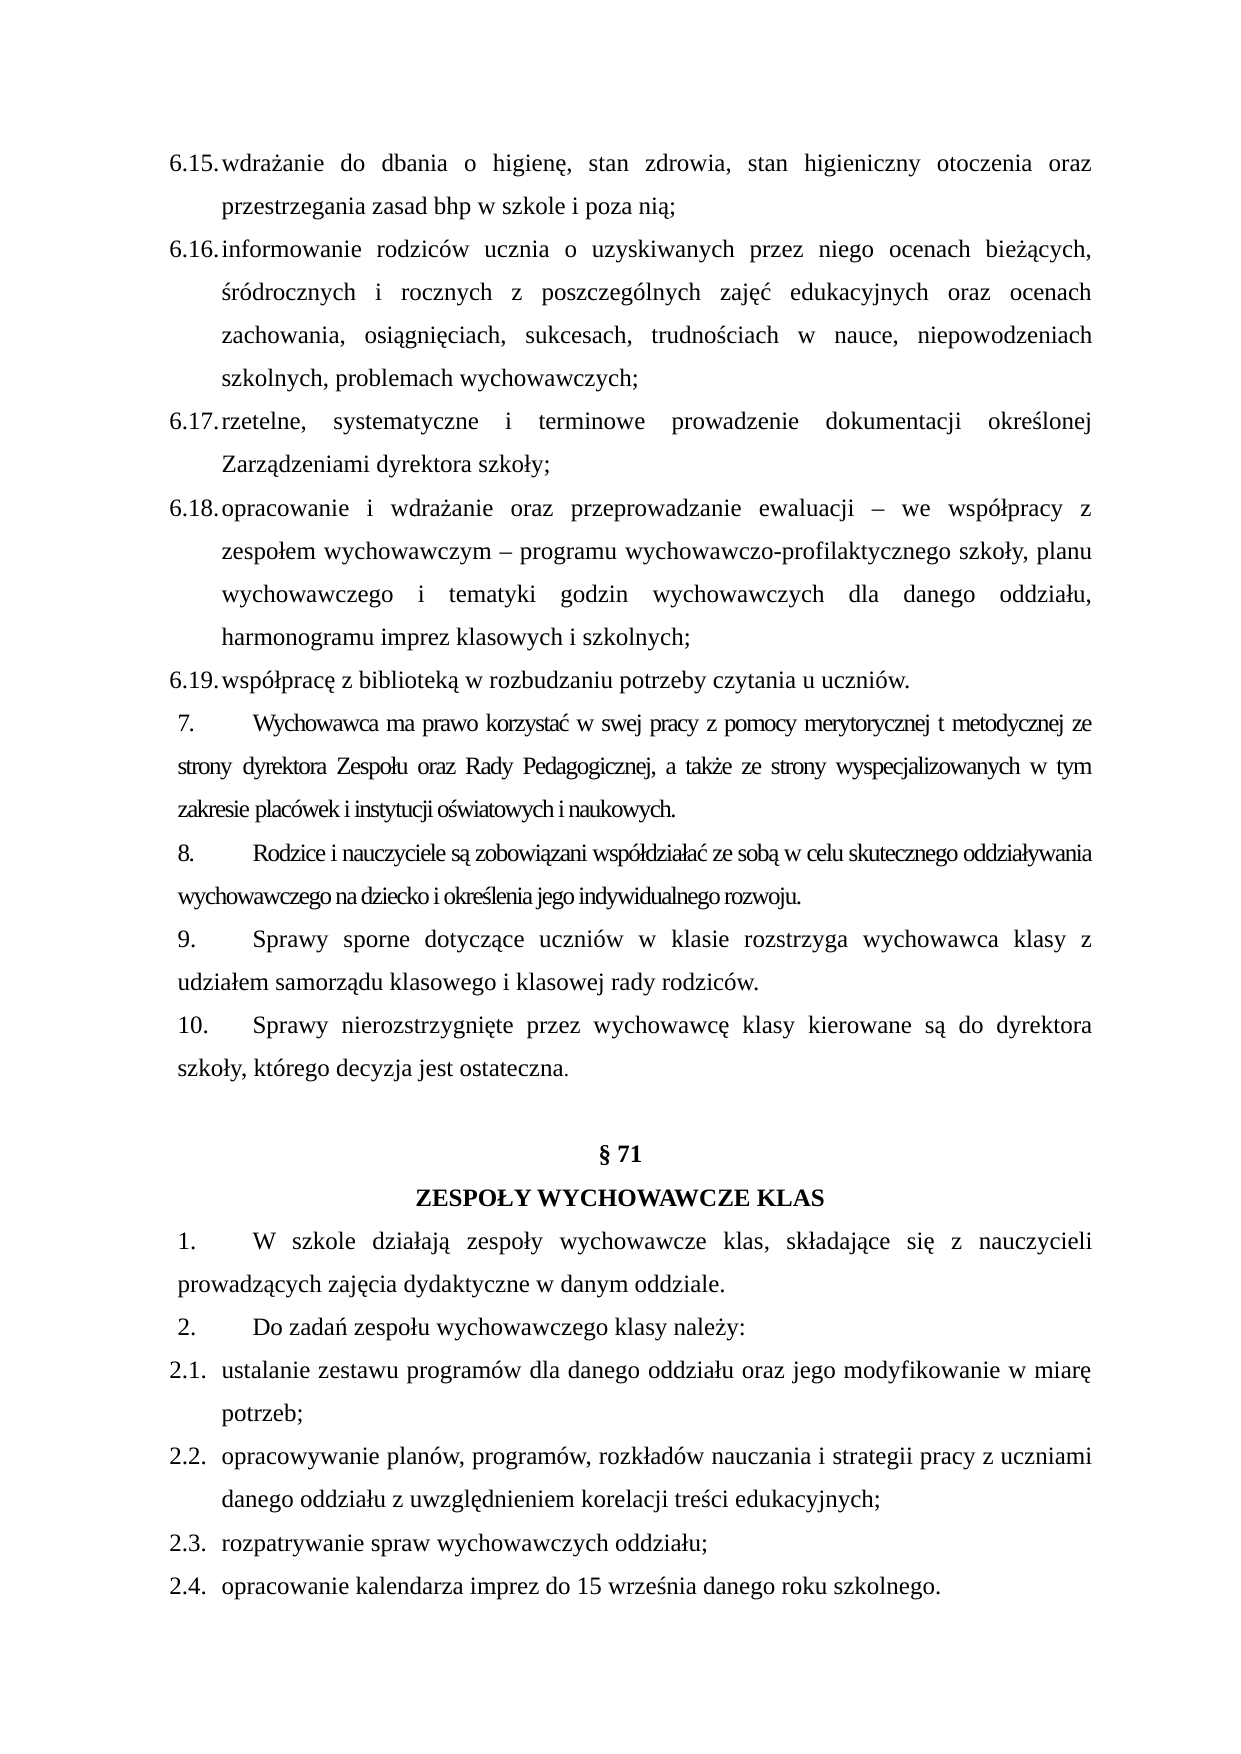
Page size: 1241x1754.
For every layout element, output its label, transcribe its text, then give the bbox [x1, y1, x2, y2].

list opracowanie i wdrażanie oraz przeprowadzanie ewaluacji – we współpracy z zespołem wychowawczym – programu wychowawczo-profilaktycznego szkoły, planu wychowawczego i tematyki godzin wychowawczych dla danego oddziału, harmonogramu imprez klasowych i szkolnych; [169, 493, 1093, 651]
list ustalanie zestawu programów dla danego oddziału oraz jego modyfikowanie w miarę potrzeb; [169, 1355, 1093, 1427]
text § 71 [148, 1139, 1093, 1168]
list W szkole działają zespoły wychowawcze klas, składające się z nauczycieli prowadzących zajęcia dydaktyczne w danym oddziale. [177, 1226, 1093, 1298]
list współpracę z biblioteką w rozbudzaniu potrzeby czytania u uczniów. [169, 665, 1093, 694]
list Do zadań zespołu wychowawczego klasy należy: [177, 1312, 1093, 1341]
list opracowywanie planów, programów, rozkładów nauczania i strategii pracy z uczniami danego oddziału z uwzględnieniem korelacji treści edukacyjnych; [169, 1441, 1093, 1513]
list opracowanie kalendarza imprez do 15 września danego roku szkolnego. [169, 1571, 1093, 1599]
list Sprawy sporne dotyczące uczniów w klasie rozstrzyga wychowawca klasy z udziałem samorządu klasowego i klasowej rady rodziców. [177, 924, 1093, 996]
list informowanie rodziców ucznia o uzyskiwanych przez niego ocenach bieżących, śródrocznych i rocznych z poszczególnych zajęć edukacyjnych oraz ocenach zachowania, osiągnięciach, sukcesach, trudnościach w nauce, niepowodzeniach szkolnych, problemach wychowawczych; [169, 234, 1093, 392]
list Sprawy nierozstrzygnięte przez wychowawcę klasy kierowane są do dyrektora szkoły, którego decyzja jest ostateczna. [177, 1010, 1093, 1082]
list Rodzice i nauczyciele są zobowiązani współdziałać ze sobą w celu skutecznego oddziaływania wychowawczego na dziecko i określenia jego indywidualnego rozwoju. [177, 838, 1093, 909]
list rozpatrywanie spraw wychowawczych oddziału; [169, 1528, 1093, 1556]
list Wychowawca ma prawo korzystać w swej pracy z pomocy merytorycznej t metodycznej ze strony dyrektora Zespołu oraz Rady Pedagogicznej, a także ze strony wyspecjalizowanych w tym zakresie placówek i instytucji oświatowych i naukowych. [177, 708, 1093, 823]
list wdrażanie do dbania o higienę, stan zdrowia, stan higieniczny otoczenia oraz przestrzegania zasad bhp w szkole i poza nią; [169, 148, 1093, 219]
text ZESPOŁY WYCHOWAWCZE KLAS [148, 1183, 1093, 1211]
list rzetelne, systematyczne i terminowe prowadzenie dokumentacji określonej Zarządzeniami dyrektora szkoły; [169, 406, 1093, 478]
